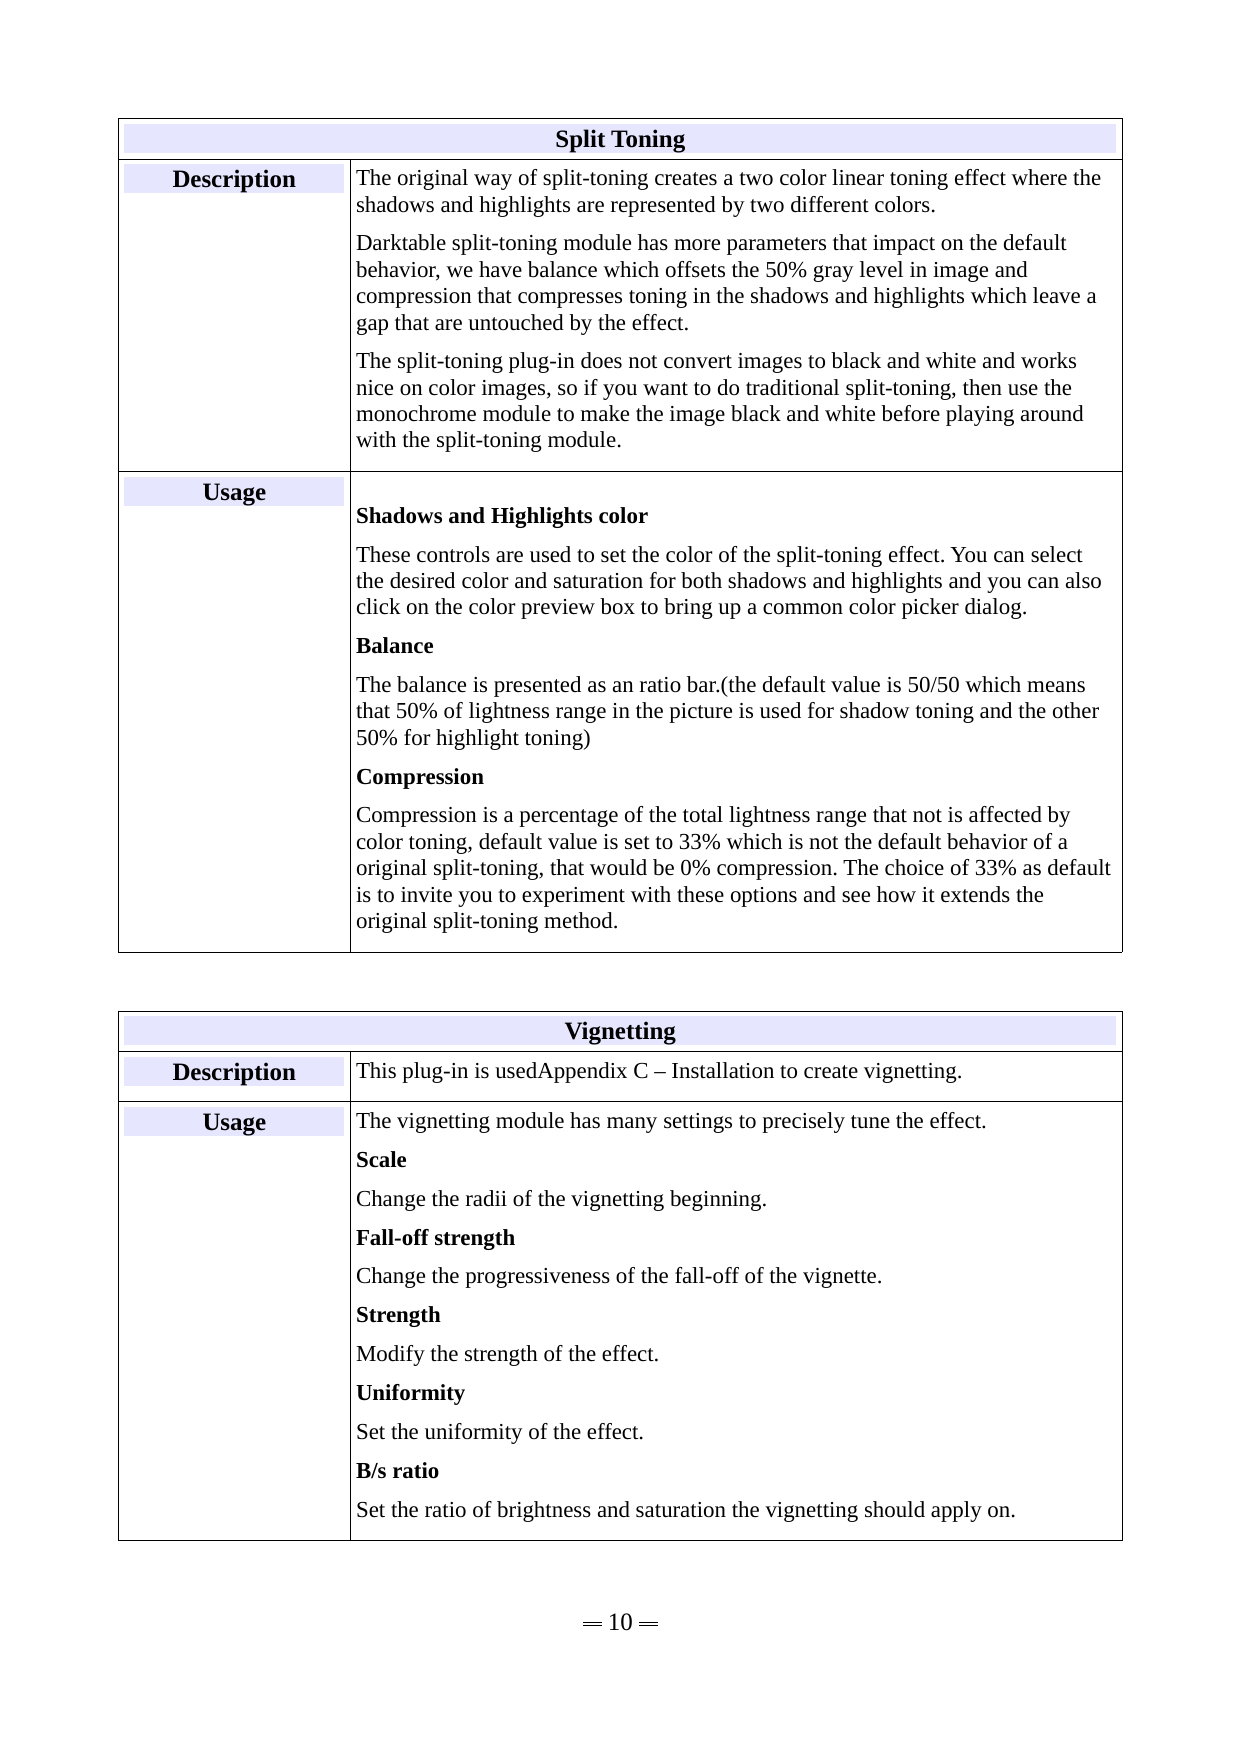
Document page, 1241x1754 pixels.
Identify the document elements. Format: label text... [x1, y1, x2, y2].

table_cell This plug-in is usedAppendix C – Installation to create vignetting. [351, 1052, 1122, 1101]
table_cell The original way of split-toning creates a two color linear toning effect where the shadows and highlights are represented by two different colors. Darktable split-toning module has more parameters that impact on the default behavior, we have balance which offsets the 50% gray level in image and compression that compresses toning in the shadows and highlights which leave a gap that are untouched by the effect. The split-toning plug-in does not convert images to black and white and works nice on color images, so if you want to do traditional split-toning, then use the monochrome module to make the image black and white before playing around with the split-toning module. [351, 160, 1122, 471]
table_cell The vignetting module has many settings to precisely tune the effect. Scale Change the radii of the vignetting beginning. Fall-off strength Change the progressiveness of the fall-off of the vignette. Strength Modify the strength of the effect. Uniformity Set the uniformity of the effect. B/s ratio Set the ratio of brightness and saturation the vignetting should apply on. [351, 1102, 1122, 1540]
table_cell Usage [119, 1102, 350, 1540]
table_header Vignetting [119, 1012, 1122, 1051]
table_cell Description [119, 160, 350, 471]
table_header Split Toning [119, 119, 1122, 158]
table_cell Shadows and Highlights color These controls are used to set the color of the split-toning effect. You can select the desired color and saturation for both shadows and highlights and you can also click on the color preview box to bring up a common color picker dialog. Balance The balance is presented as an ratio bar.(the default value is 50/50 which means that 50% of lightness range in the picture is used for shadow toning and the other 50% for highlight toning) Compression Compression is a percentage of the total lightness range that not is affected by color toning, default value is set to 33% which is not the default behavior of a original split-toning, that would be 0% compression. The choice of 33% as default is to invite you to experiment with these options and see how it extends the original split-toning method. [351, 472, 1122, 952]
table_cell Description [119, 1052, 350, 1101]
table_cell Usage [119, 472, 350, 952]
